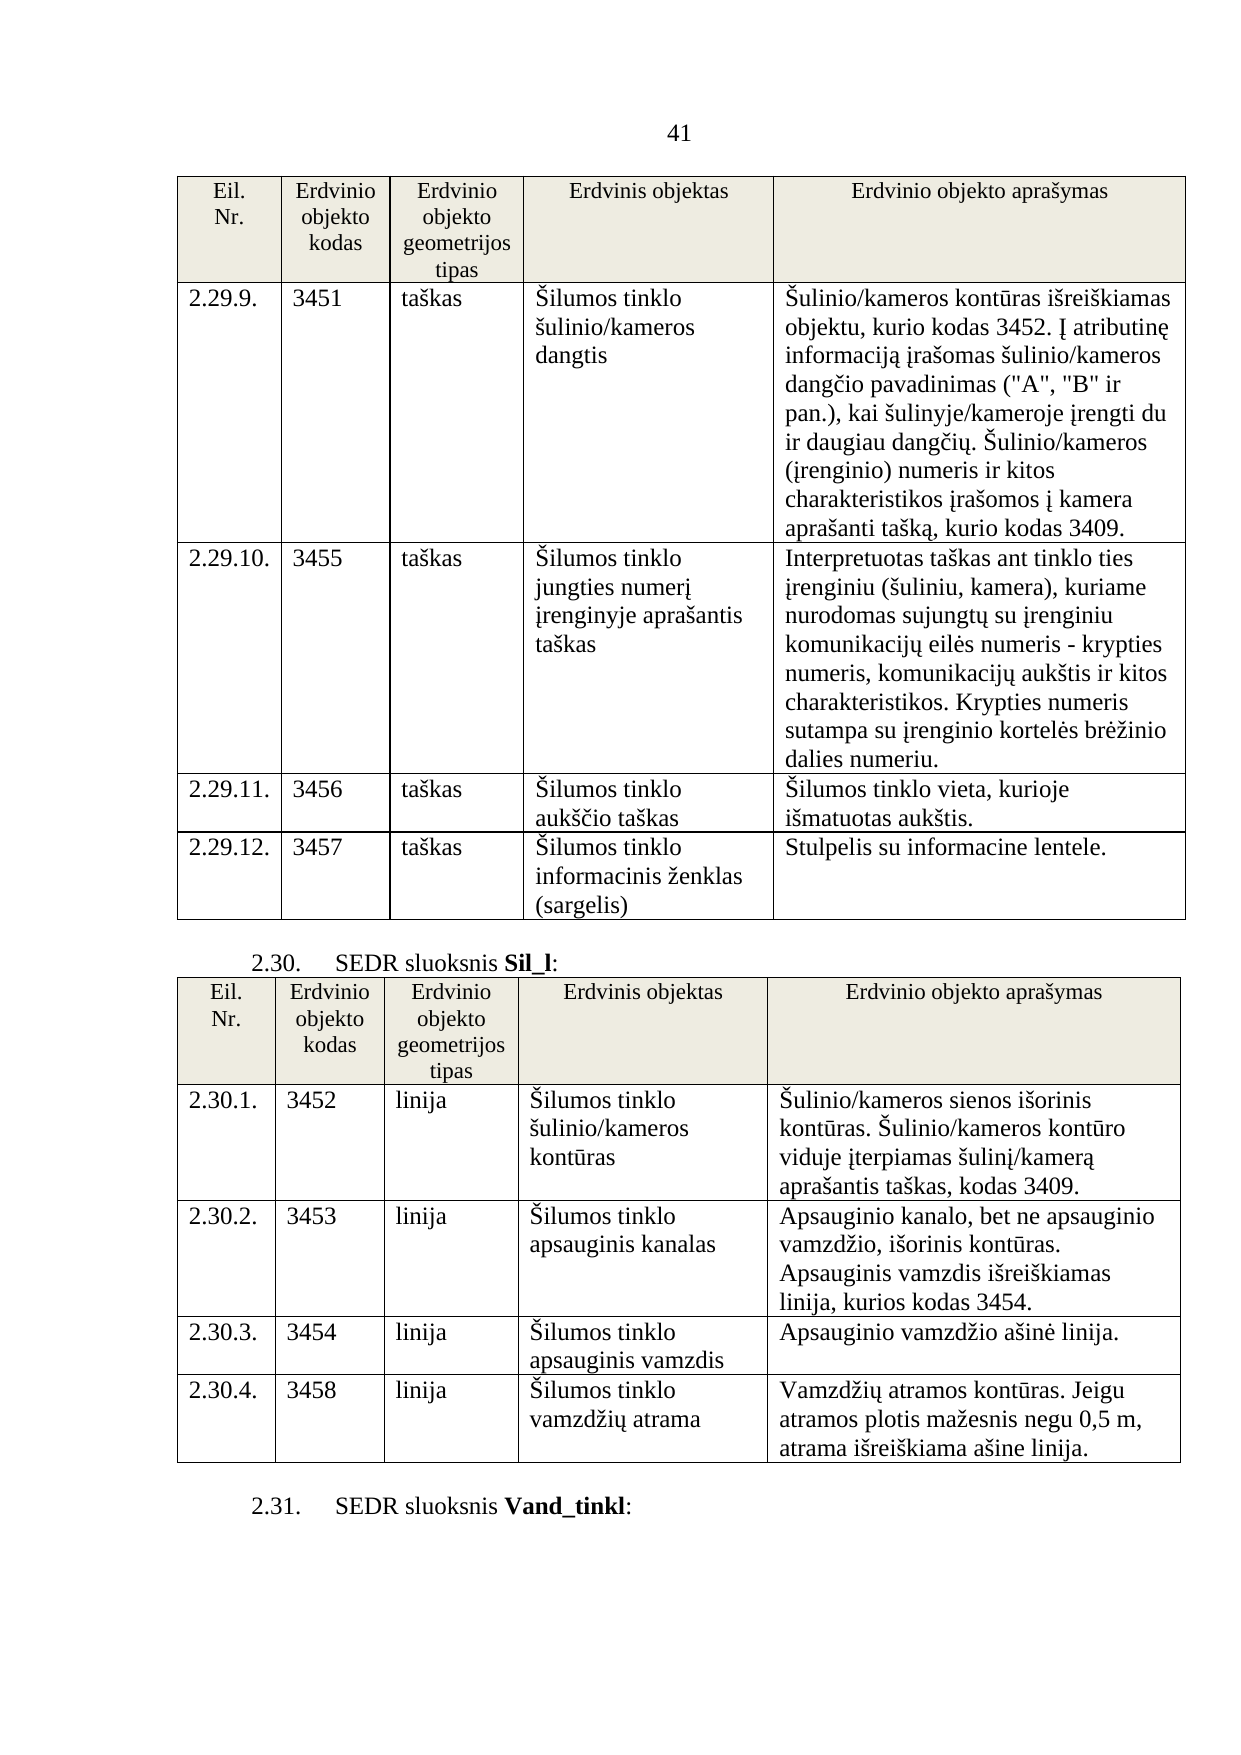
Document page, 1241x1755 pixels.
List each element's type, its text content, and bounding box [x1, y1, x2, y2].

table_header Erdvinis objektas [524, 177, 773, 282]
table_cell linija [385, 1201, 518, 1316]
table_cell 2.29.11. [178, 774, 281, 831]
table_cell Vamzdžių atramos kontūras. Jeigu atramos plotis mažesnis negu 0,5 m, atrama išreiškiama ašine linija. [768, 1375, 1180, 1462]
table_cell taškas [391, 283, 523, 542]
table_cell Interpretuotas taškas ant tinklo ties įrenginiu (šuliniu, kamera), kuriame nurodomas sujungtų su įrenginiu komunikacijų eilės numeris - krypties numeris, komunikacijų aukštis ir kitos charakteristikos. Krypties numeris sutampa su įrenginio kortelės brėžinio dalies numeriu. [774, 543, 1185, 773]
table_cell taškas [391, 833, 523, 919]
table_cell taškas [391, 774, 523, 831]
table_cell 2.30.2. [178, 1201, 275, 1316]
table_cell Šilumos tinklo apsauginis vamzdis [519, 1317, 767, 1374]
table_header Erdvinio objekto aprašymas [774, 177, 1185, 282]
table_header Eil. Nr. [178, 177, 281, 282]
table_cell linija [385, 1317, 518, 1374]
table_cell Apsauginio vamzdžio ašinė linija. [768, 1317, 1180, 1374]
table_cell 3455 [282, 543, 389, 773]
table_header Erdvinio objekto kodas [282, 177, 389, 282]
table_cell 2.30.1. [178, 1085, 275, 1200]
table_cell Šilumos tinklo vieta, kurioje išmatuotas aukštis. [774, 774, 1185, 831]
table_cell 3451 [282, 283, 389, 542]
table_cell Šilumos tinklo jungties numerį įrenginyje aprašantis taškas [524, 543, 773, 773]
text 2.31. SEDR sluoksnis Vand_tinkl: [251, 1491, 1181, 1520]
table_cell 3452 [276, 1085, 384, 1200]
table_cell taškas [391, 543, 523, 773]
table_cell Šulinio/kameros sienos išorinis kontūras. Šulinio/kameros kontūro viduje įterpiamas šulinį/kamerą aprašantis taškas, kodas 3409. [768, 1085, 1180, 1200]
table_cell 2.29.9. [178, 283, 281, 542]
table_cell Šulinio/kameros kontūras išreiškiamas objektu, kurio kodas 3452. Į atributinę informaciją įrašomas šulinio/kameros dangčio pavadinimas ("A", "B" ir pan.), kai šulinyje/kameroje įrengti du ir daugiau dangčių. Šulinio/kameros (įrenginio) numeris ir kitos charakteristikos įrašomos į kamera aprašanti tašką, kurio kodas 3409. [774, 283, 1185, 542]
table_cell 2.30.3. [178, 1317, 275, 1374]
table_cell 3454 [276, 1317, 384, 1374]
table_cell 2.30.4. [178, 1375, 275, 1462]
table_header Erdvinis objektas [519, 978, 767, 1084]
table_cell linija [385, 1085, 518, 1200]
table_cell Šilumos tinklo apsauginis kanalas [519, 1201, 767, 1316]
table_header Erdvinio objekto aprašymas [768, 978, 1180, 1084]
table_cell Stulpelis su informacine lentele. [774, 833, 1185, 919]
table_cell Šilumos tinklo šulinio/kameros dangtis [524, 283, 773, 542]
table_cell Apsauginio kanalo, bet ne apsauginio vamzdžio, išorinis kontūras. Apsauginis vamzdis išreiškiamas linija, kurios kodas 3454. [768, 1201, 1180, 1316]
table_cell Šilumos tinklo aukščio taškas [524, 774, 773, 831]
table_header Erdvinio objekto kodas [276, 978, 384, 1084]
table_header Eil. Nr. [178, 978, 275, 1084]
table_cell 3457 [282, 833, 389, 919]
table_cell 2.29.10. [178, 543, 281, 773]
text 2.30. SEDR sluoksnis Sil_l: [251, 948, 1181, 977]
table_cell 3456 [282, 774, 389, 831]
table_cell linija [385, 1375, 518, 1462]
table_cell Šilumos tinklo informacinis ženklas (sargelis) [524, 833, 773, 919]
table_cell 3458 [276, 1375, 384, 1462]
table_cell 3453 [276, 1201, 384, 1316]
table_cell 2.29.12. [178, 833, 281, 919]
table_header Erdvinio objekto geometrijos tipas [391, 177, 523, 282]
table_cell Šilumos tinklo šulinio/kameros kontūras [519, 1085, 767, 1200]
table_cell Šilumos tinklo vamzdžių atrama [519, 1375, 767, 1462]
table_header Erdvinio objekto geometrijos tipas [385, 978, 518, 1084]
